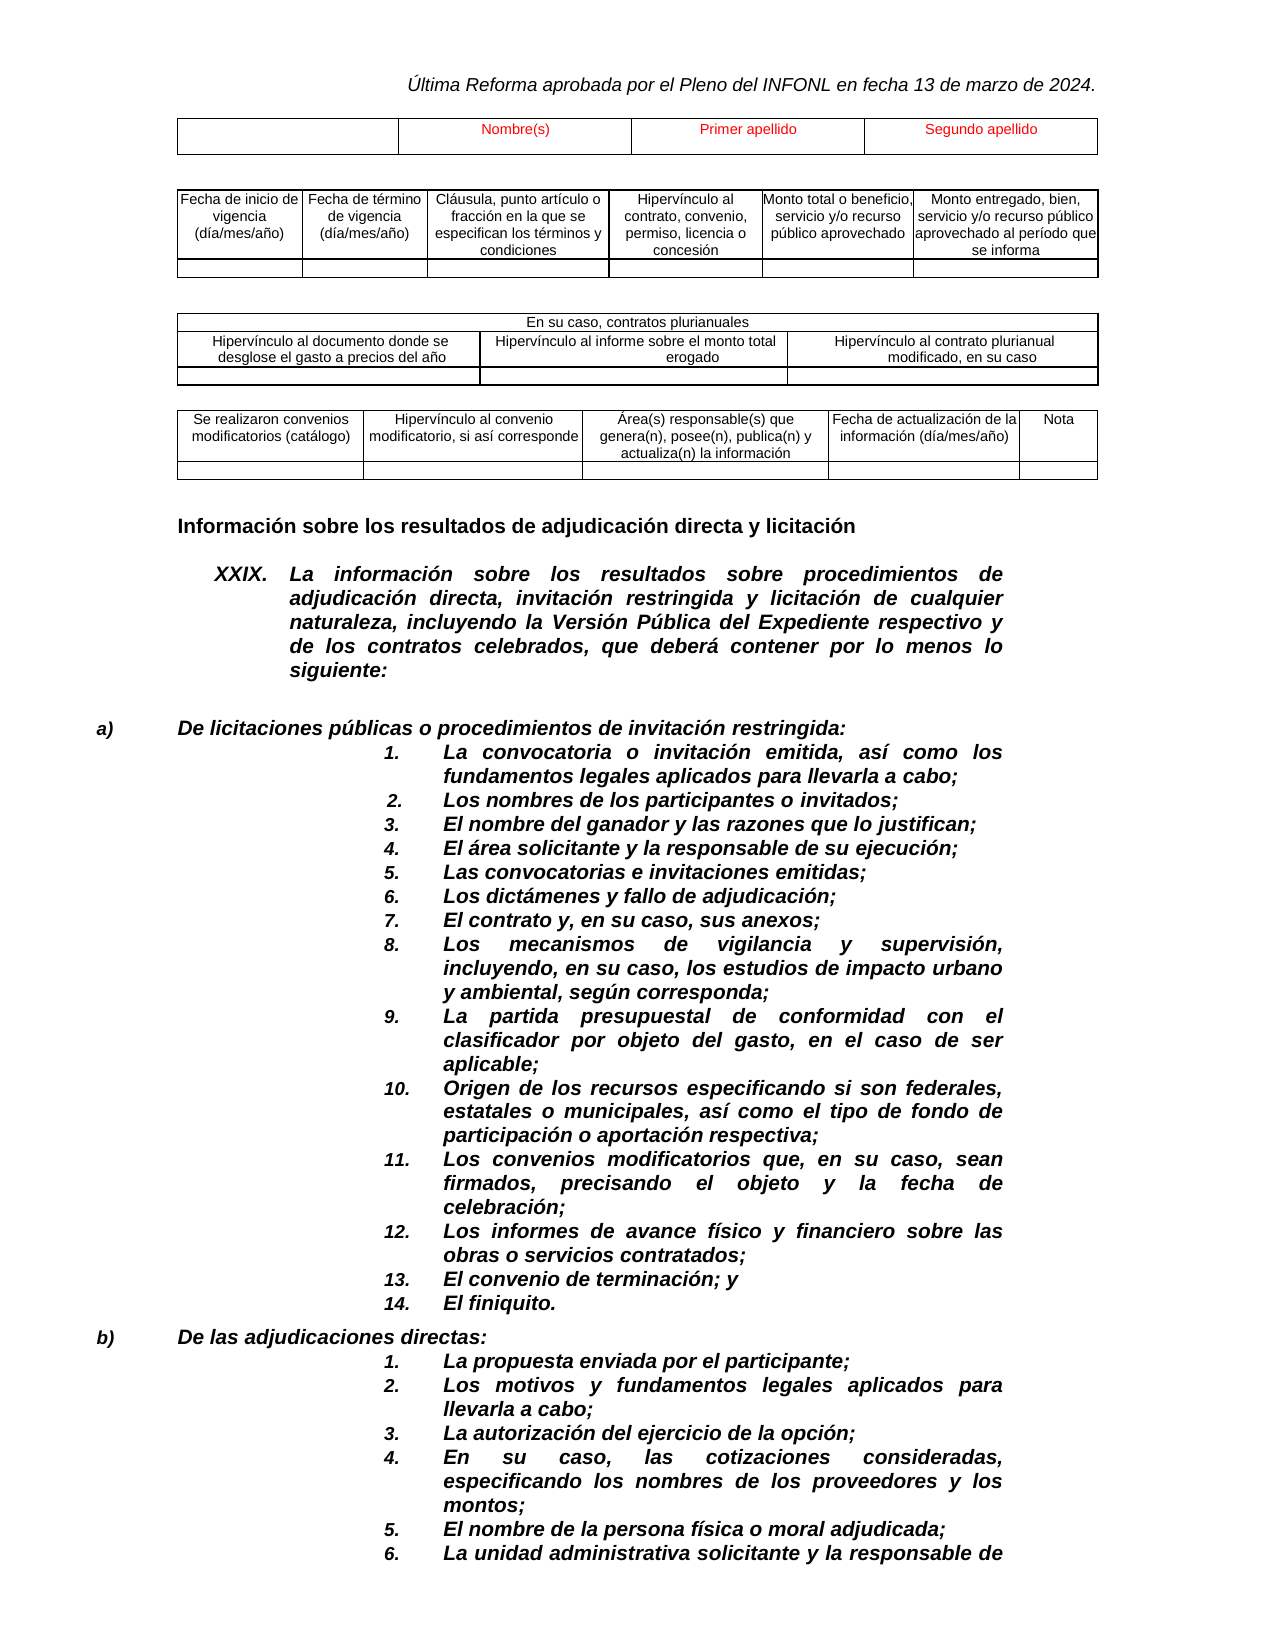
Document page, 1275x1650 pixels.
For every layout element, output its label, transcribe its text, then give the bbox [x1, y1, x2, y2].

table_header Monto total o beneficio, servicio y/o recurso público aprovechado [763, 191, 913, 258]
table_cell [178, 260, 302, 276]
list La propuesta enviada por el participante; [384, 1349, 1006, 1373]
table_header En su caso, contratos plurianuales [178, 314, 1097, 331]
table_header Monto entregado, bien, servicio y/o recurso público aprovechado al período que se informa [914, 191, 1097, 258]
table_cell Hipervínculo al documento donde se desglose el gasto a precios del año [178, 332, 479, 366]
table_header Hipervínculo al convenio modificatorio, si así corresponde [364, 411, 582, 461]
table_cell [364, 462, 582, 479]
table_header Fecha de inicio de vigencia (día/mes/año) [178, 191, 302, 258]
list Los convenios modificatorios que, en su caso, sean firmados, precisando el objeto y la fecha de celebración; [384, 1147, 1006, 1219]
table_cell [178, 119, 398, 154]
table_cell [914, 260, 1097, 276]
table_cell [178, 462, 363, 479]
list El nombre de la persona física o moral adjudicada; [384, 1517, 1006, 1541]
list Los informes de avance físico y financiero sobre las obras o servicios contratados; [384, 1219, 1006, 1267]
list Los nombres de los participantes o invitados; [387, 787, 1006, 811]
table_header Fecha de actualización de la información (día/mes/año) [829, 411, 1019, 461]
list De las adjudicaciones directas: [96, 1325, 1006, 1349]
table_header Se realizaron convenios modificatorios (catálogo) [178, 411, 363, 461]
list Los mecanismos de vigilancia y supervisión, incluyendo, en su caso, los estudios de impacto urbano y ambiental, según corresponda; [384, 932, 1006, 1003]
list La partida presupuestal de conformidad con el clasificador por objeto del gasto, en el caso de ser aplicable; [384, 1003, 1006, 1075]
list El contrato y, en su caso, sus anexos; [384, 907, 1006, 931]
table_cell Hipervínculo al contrato plurianual modificado, en su caso [788, 332, 1097, 366]
list La unidad administrativa solicitante y la responsable de [384, 1541, 1006, 1565]
table_cell [583, 462, 828, 479]
list Los dictámenes y fallo de adjudicación; [384, 883, 1006, 907]
list De licitaciones públicas o procedimientos de invitación restringida: [96, 716, 1006, 739]
table_cell [481, 368, 787, 384]
list La convocatoria o invitación emitida, así como los fundamentos legales aplicados para llevarla a cabo; [384, 739, 1006, 787]
table_cell [1020, 462, 1097, 479]
table_cell Primer apellido [632, 119, 864, 154]
table_cell [303, 260, 427, 276]
table_header Nota [1020, 411, 1097, 461]
list El área solicitante y la responsable de su ejecución; [384, 836, 1006, 859]
list El finiquito. [384, 1291, 1006, 1315]
table_header Hipervínculo al contrato, convenio, permiso, licencia o concesión [610, 191, 762, 258]
table_cell Nombre(s) [399, 119, 631, 154]
list El nombre del ganador y las razones que lo justifican; [384, 811, 1006, 835]
list Las convocatorias e invitaciones emitidas; [384, 859, 1006, 883]
table_cell Segundo apellido [865, 119, 1097, 154]
list El convenio de terminación; y [384, 1267, 1006, 1291]
table_header Área(s) responsable(s) que genera(n), posee(n), publica(n) y actualiza(n) la información [583, 411, 828, 461]
list En su caso, las cotizaciones consideradas, especificando los nombres de los proveedores y los montos; [384, 1445, 1006, 1517]
table_cell [610, 260, 762, 276]
text Información sobre los resultados de adjudicación directa y licitación [177, 514, 1098, 538]
table_header Cláusula, punto artículo o fracción en la que se especifican los términos y condiciones [428, 191, 608, 258]
table_cell [829, 462, 1019, 479]
list Origen de los recursos especificando si son federales, estatales o municipales, así como el tipo de fondo de participación o aportación respectiva; [384, 1075, 1006, 1147]
table_cell [178, 368, 479, 384]
text XXIX. La información sobre los resultados sobre procedimientos de adjudicación directa, invitación restringida y licitación de cualquier naturaleza, incluyendo la Versión Pública del Expediente respectivo y de los contratos celebrados, que deberá contener por lo menos lo siguiente: [214, 562, 1006, 681]
list La autorización del ejercicio de la opción; [384, 1421, 1006, 1445]
table_cell [788, 368, 1097, 384]
table_cell [763, 260, 913, 276]
table_header Fecha de término de vigencia (día/mes/año) [303, 191, 427, 258]
table_cell [428, 260, 608, 276]
list Los motivos y fundamentos legales aplicados para llevarla a cabo; [384, 1373, 1006, 1421]
table_cell Hipervínculo al informe sobre el monto total erogado [481, 332, 787, 366]
